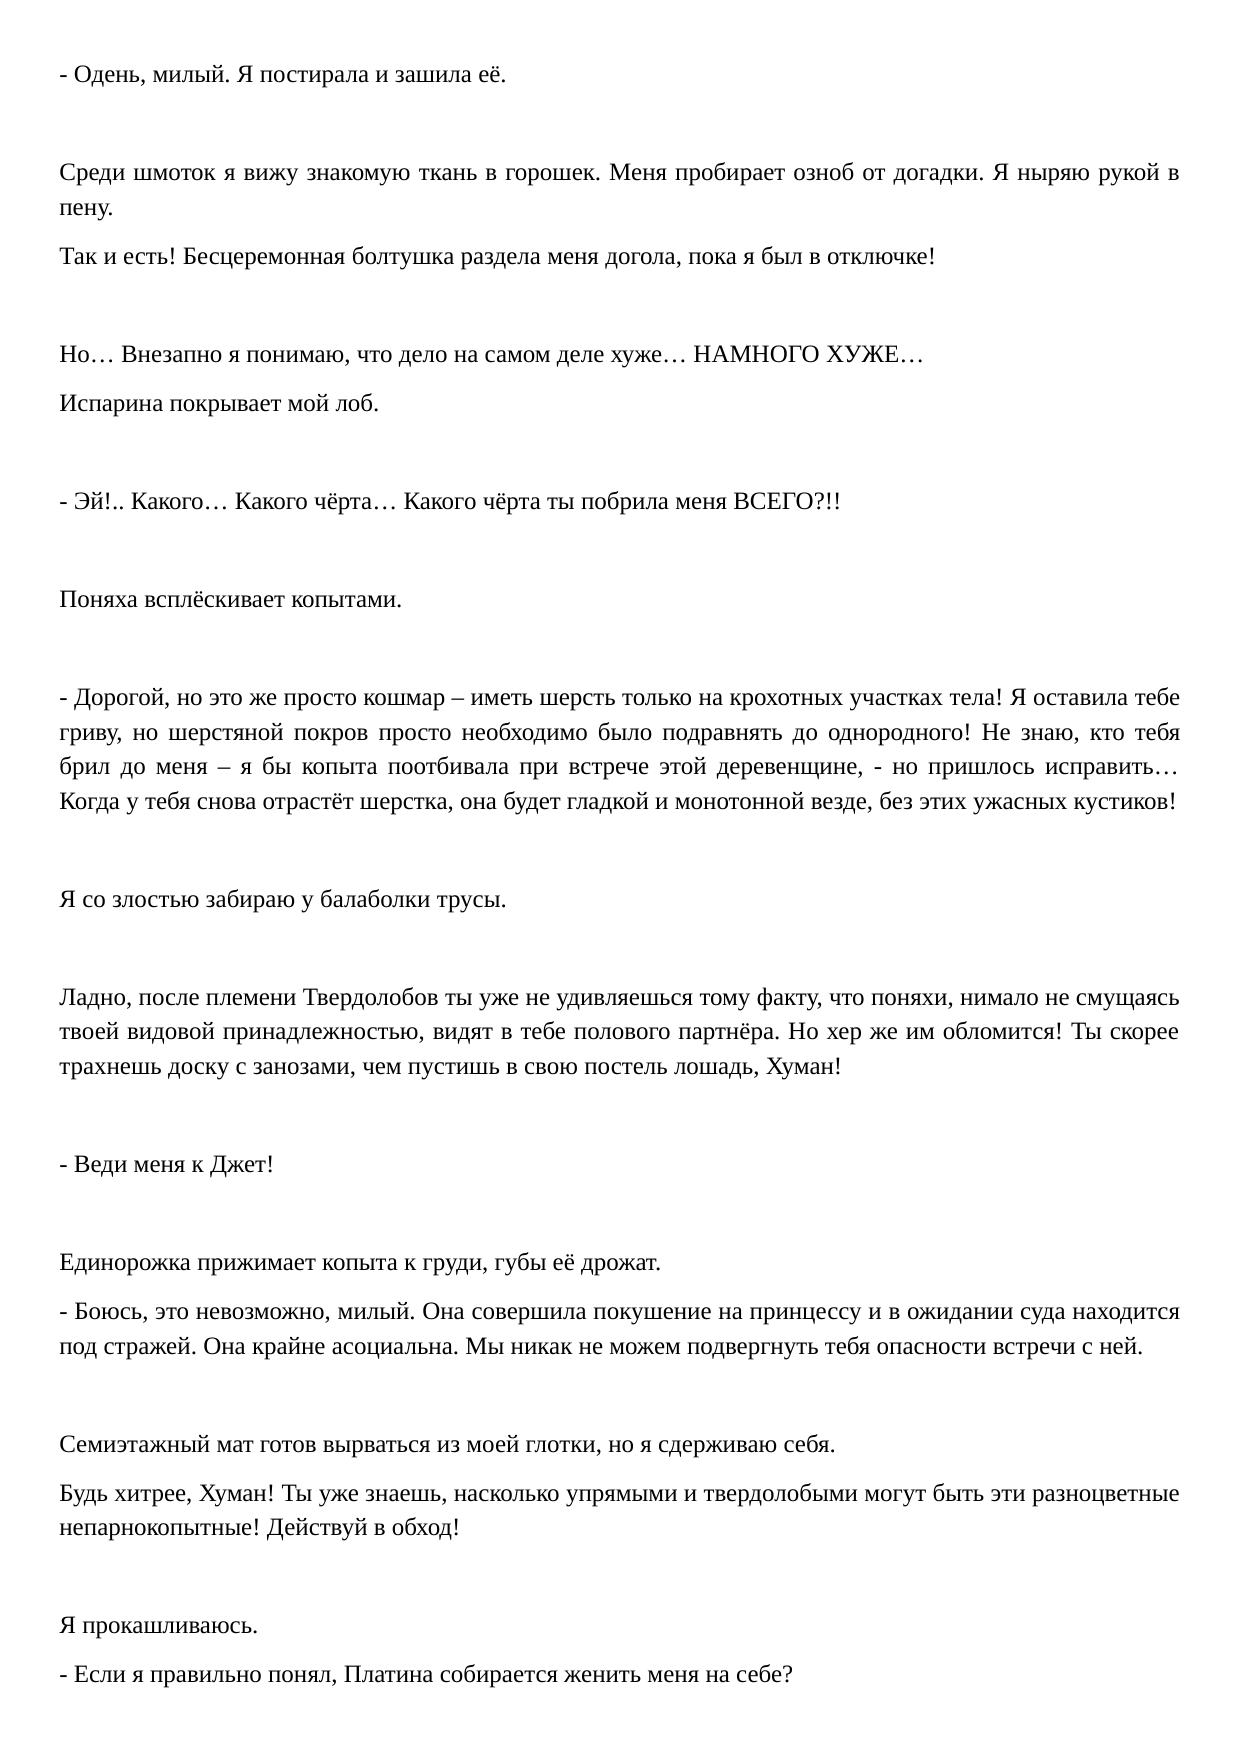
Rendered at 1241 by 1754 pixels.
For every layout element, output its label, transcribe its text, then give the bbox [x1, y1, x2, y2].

text - Эй!.. Какого… Какого чёрта… Какого чёрта ты побрила меня ВСЕГО?!! [59, 486, 1181, 515]
text Испарина покрывает мой лоб. [59, 388, 1181, 417]
text Так и есть! Бесцеремонная болтушка раздела меня догола, пока я был в отключке! [59, 241, 1181, 269]
text Поняха всплёскивает копытами. [59, 584, 1181, 613]
text Ладно, после племени Твердолобов ты уже не удивляешься тому факту, что поняхи, нимало не смущаясь твоей видовой принадлежностью, видят в тебе полового партнёра. Но хер же им обломится! Ты скорее трахнешь доску с занозами, чем пустишь в свою постель лошадь, Хуман! [59, 982, 1181, 1080]
text - Боюсь, это невозможно, милый. Она совершила покушение на принцессу и в ожидании суда находится под стражей. Она крайне асоциальна. Мы никак не можем подвергнуть тебя опасности встречи с ней. [59, 1296, 1181, 1359]
text - Если я правильно понял, Платина собирается женить меня на себе? [59, 1659, 1181, 1688]
text Семиэтажный мат готов вырваться из моей глотки, но я сдерживаю себя. [59, 1429, 1181, 1458]
text - Дорогой, но это же просто кошмар – иметь шерсть только на крохотных участках тела! Я оставила тебе гриву, но шерстяной покров просто необходимо было подравнять до однородного! Не знаю, кто тебя брил до меня – я бы копыта поотбивала при встрече этой деревенщине, - но пришлось исправить… Когда у тебя снова отрастёт шерстка, она будет гладкой и монотонной везде, без этих ужасных кустиков! [59, 682, 1181, 814]
text Единорожка прижимает копыта к груди, губы её дрожат. [59, 1247, 1181, 1276]
text Но… Внезапно я понимаю, что дело на самом деле хуже… НАМНОГО ХУЖЕ… [59, 339, 1181, 368]
text Я прокашливаюсь. [59, 1611, 1181, 1639]
text Будь хитрее, Хуман! Ты уже знаешь, насколько упрямыми и твердолобыми могут быть эти разноцветные непарнокопытные! Действуй в обход! [59, 1478, 1181, 1541]
text - Веди меня к Джет! [59, 1149, 1181, 1178]
text Я со злостью забираю у балаболки трусы. [59, 884, 1181, 913]
text Среди шмоток я вижу знакомую ткань в горошек. Меня пробирает озноб от догадки. Я ныряю рукой в пену. [59, 157, 1181, 220]
text - Одень, милый. Я постирала и зашила её. [59, 59, 1181, 88]
